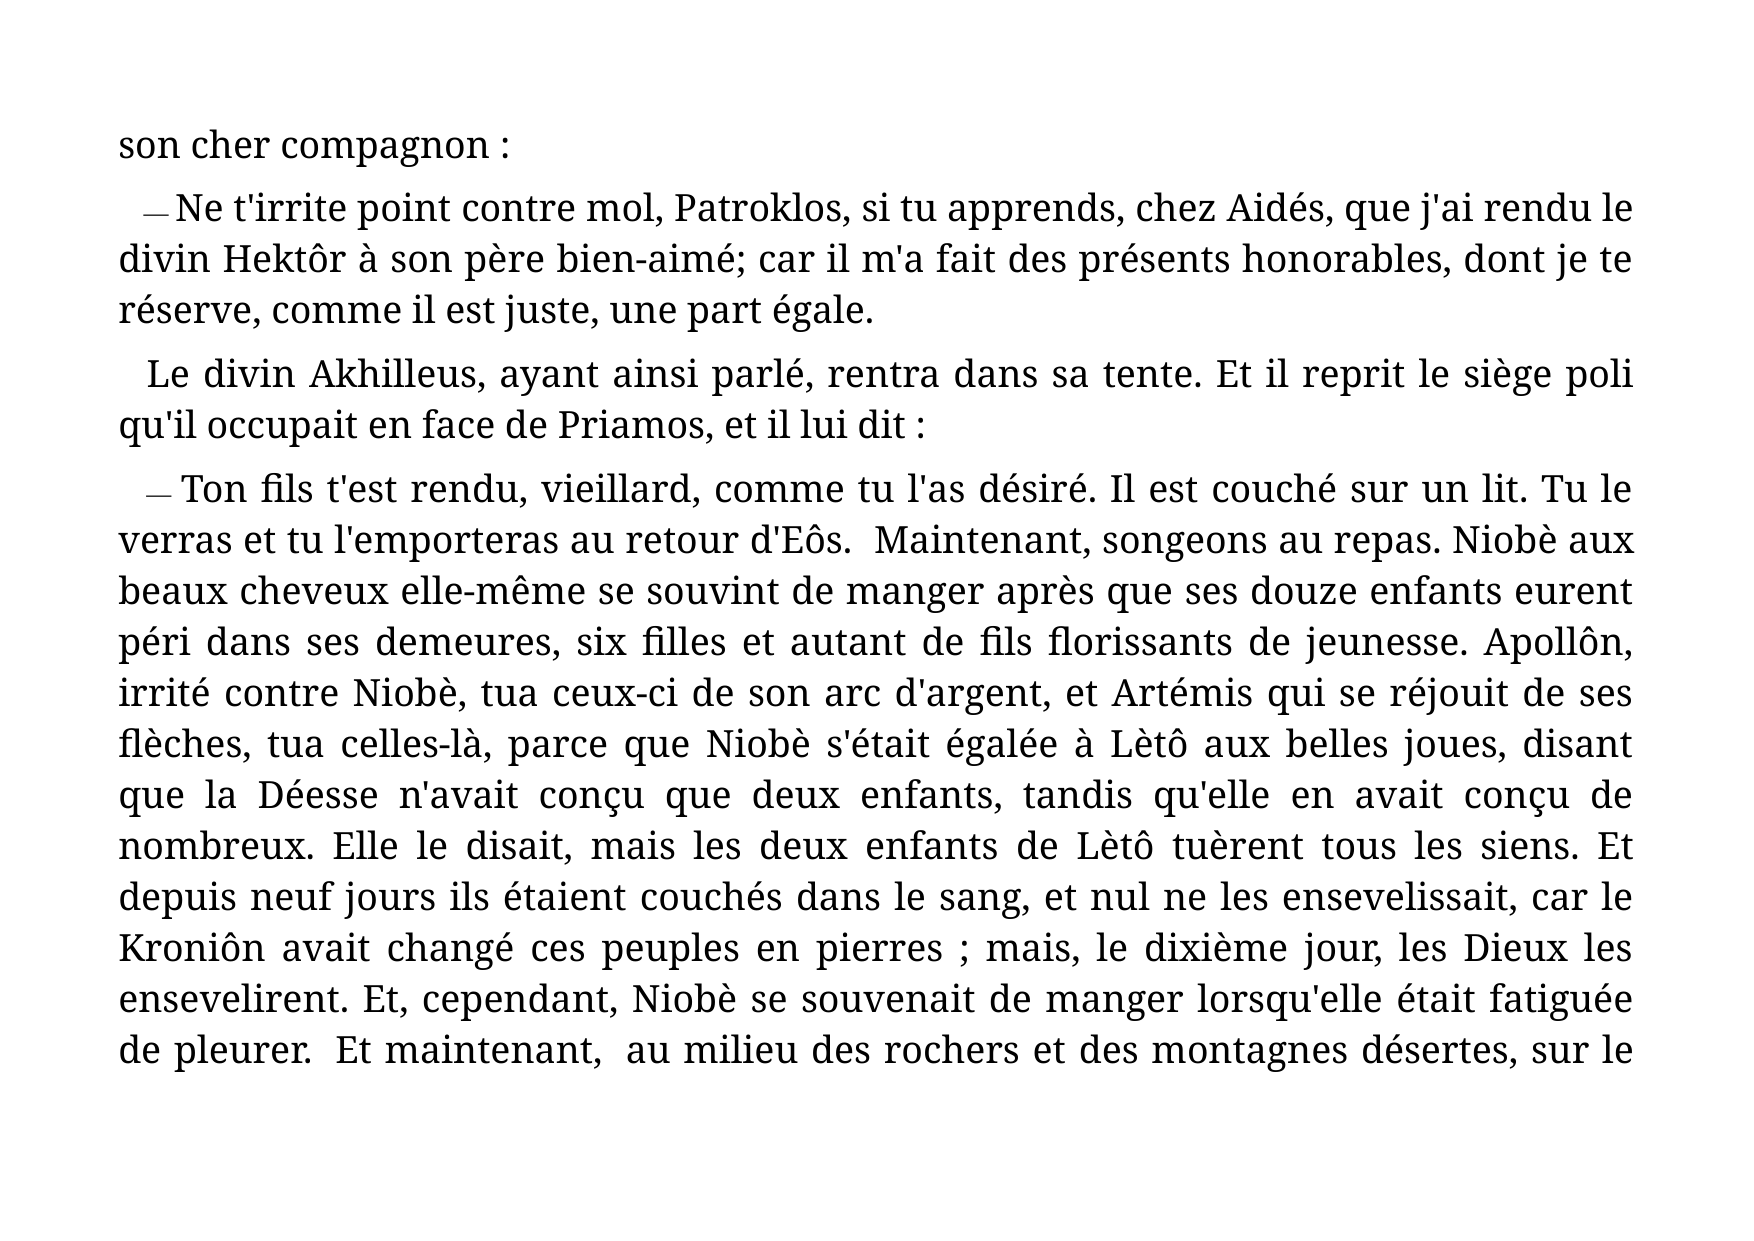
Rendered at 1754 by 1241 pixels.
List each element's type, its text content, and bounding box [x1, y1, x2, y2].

text Le divin Akhilleus, ayant ainsi parlé, rentra dans sa tente. Et il reprit le siège poli qu'il occupait en face de Priamos, et il lui dit : [118, 347, 1636, 449]
text — Ne t'irrite point contre mol, Patroklos, si tu apprends, chez Aidés, que j'ai rendu le divin Hektôr à son père bien-aimé; car il m'a fait des présents honorables, dont je te réserve, comme il est juste, une part égale. [118, 182, 1636, 335]
text son cher compagnon : [118, 118, 1636, 169]
text — Ton fils t'est rendu, vieillard, comme tu l'as désiré. Il est couché sur un lit. Tu le verras et tu l'emporteras au retour d'Eôs. Maintenant, songeons au repas. Niobè aux beaux cheveux elle-même se souvint de manger après que ses douze enfants eurent péri dans ses demeures, six filles et autant de fils florissants de jeunesse. Apollôn, irrité contre Niobè, tua ceux-ci de son arc d'argent, et Artémis qui se réjouit de ses flèches, tua celles-là, parce que Niobè s'était égalée à Lètô aux belles joues, disant que la Déesse n'avait conçu que deux enfants, tandis qu'elle en avait conçu de nombreux. Elle le disait, mais les deux enfants de Lètô tuèrent tous les siens. Et depuis neuf jours ils étaient couchés dans le sang, et nul ne les ensevelissait, car le Kroniôn avait changé ces peuples en pierres ; mais, le dixième jour, les Dieux les ensevelirent. Et, cependant, Niobè se souvenait de manger lorsqu'elle était fatiguée de pleurer. Et maintenant, au milieu des rochers et des montagnes désertes, sur le [118, 462, 1636, 1074]
